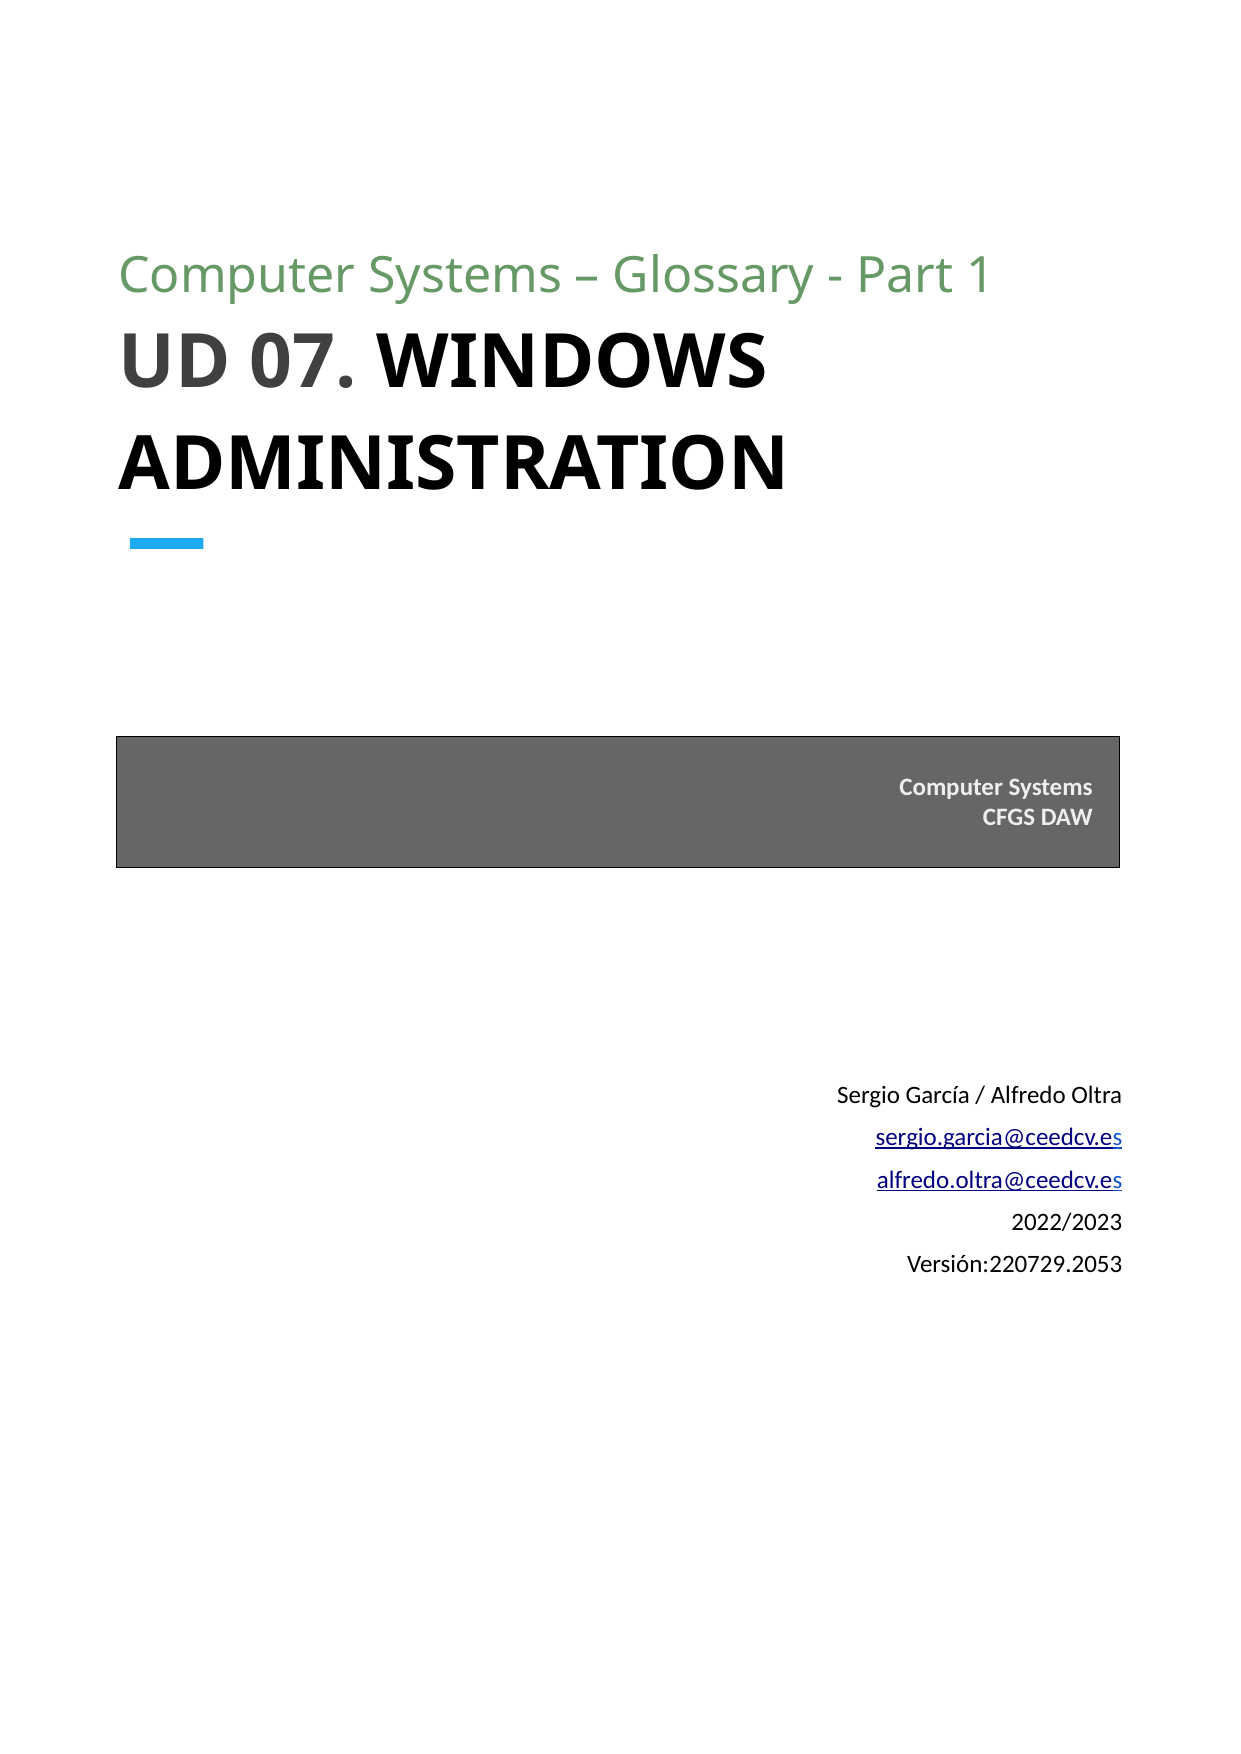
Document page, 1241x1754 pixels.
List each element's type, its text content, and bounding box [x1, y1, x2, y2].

text CFGS DAW [119, 801, 1092, 832]
text Sergio García / Alfredo Oltra [231, 1079, 1122, 1109]
text 2022/2023 [118, 1206, 1122, 1237]
picture [129, 538, 204, 549]
text Computer Systems [119, 771, 1092, 801]
text sergio.garcia@ceedcv.es [231, 1121, 1122, 1152]
text Versión:220729.2053 [118, 1248, 1122, 1279]
text Computer Systems – Glossary - Part 1 UD 07. Windows administration [118, 239, 1122, 512]
text alfredo.oltra@ceedcv.es [231, 1164, 1122, 1194]
